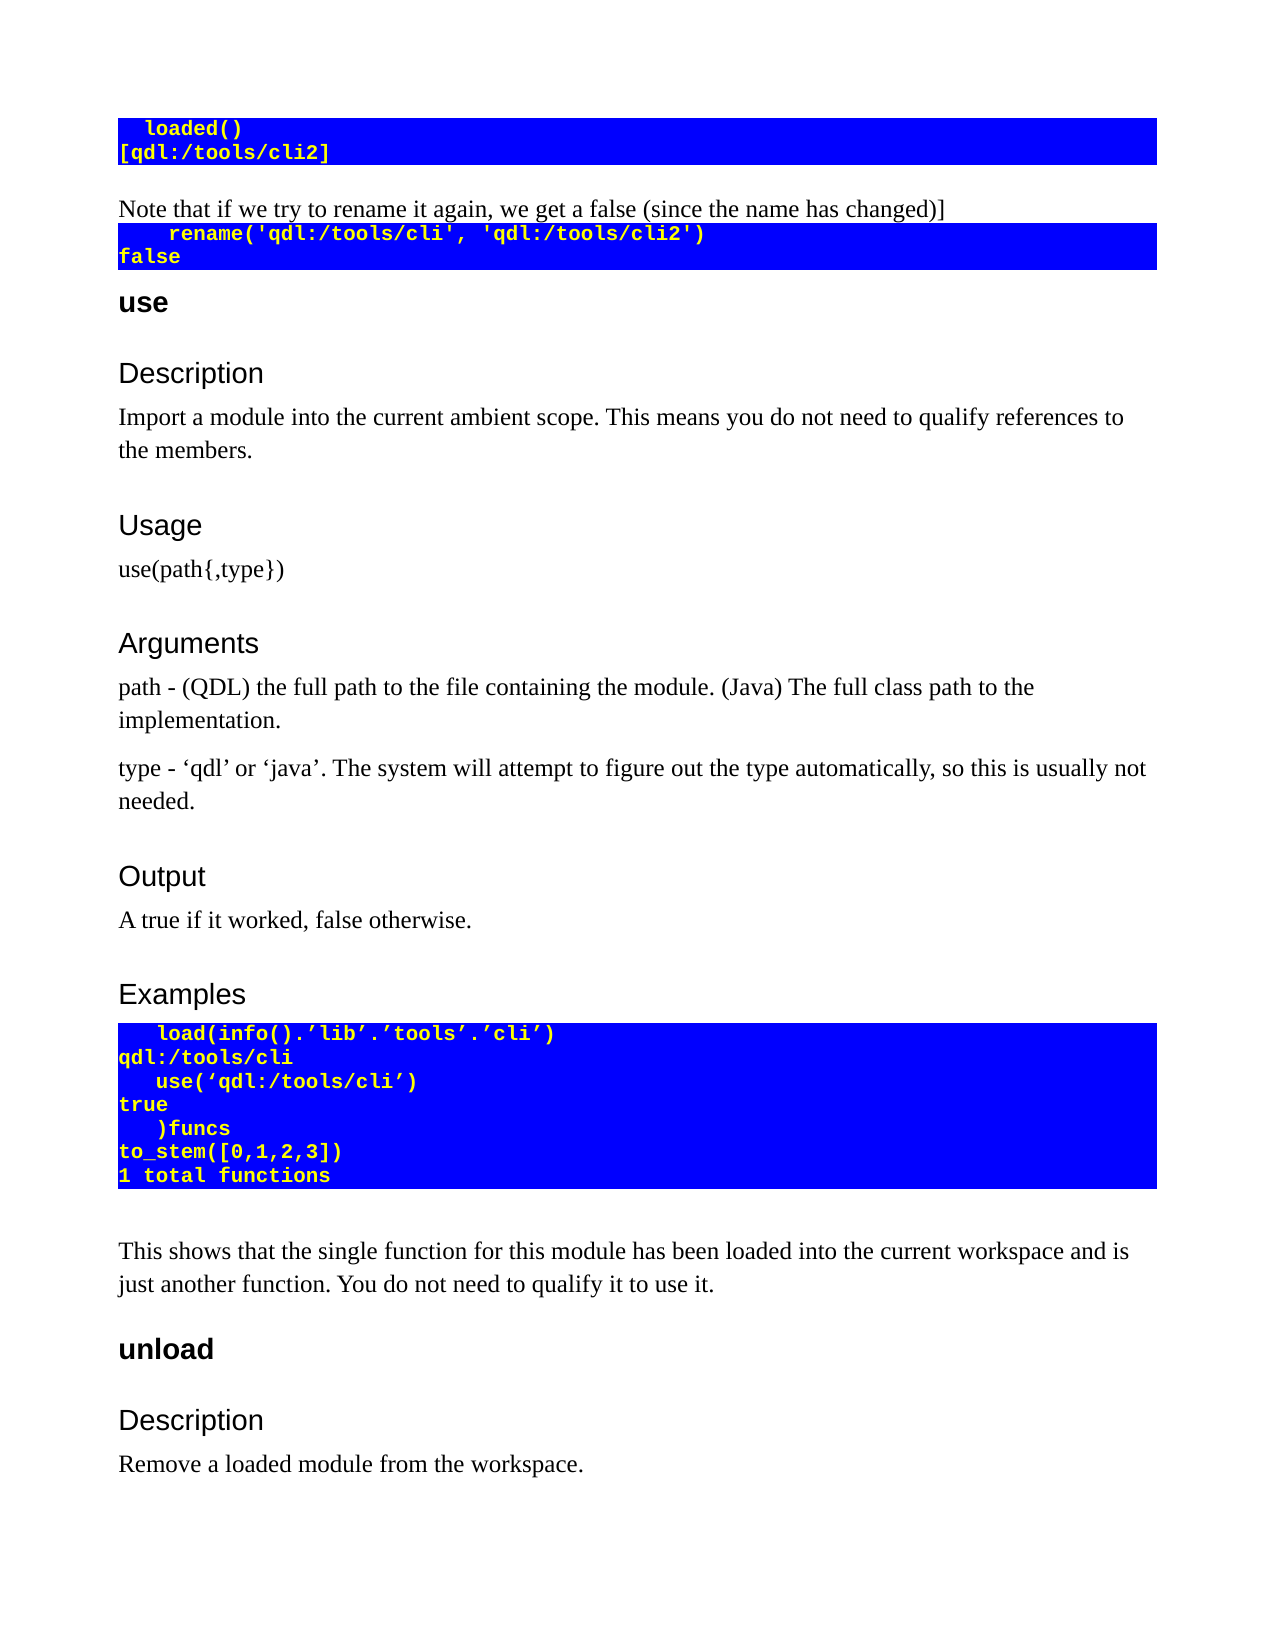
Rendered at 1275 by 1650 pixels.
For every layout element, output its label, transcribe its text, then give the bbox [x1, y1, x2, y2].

text use(path{,type}) [118, 554, 1157, 582]
subtitle Arguments [118, 626, 1157, 660]
text qdl:/tools/cli [118, 1047, 1157, 1071]
text Import a module into the current ambient scope. This means you do not need to qualify references to the members. [118, 402, 1157, 464]
subtitle Description [118, 356, 1157, 389]
text rename('qdl:/tools/cli', 'qdl:/tools/cli2') [118, 223, 1157, 247]
text path - (QDL) the full path to the file containing the module. (Java) The full class path to the implementation. [118, 672, 1157, 734]
text to_stem([0,1,2,3]) [118, 1142, 1157, 1165]
text false [118, 247, 1157, 270]
subtitle Description [118, 1403, 1157, 1436]
text Note that if we try to rename it again, we get a false (since the name has changed)] [118, 194, 1157, 223]
subtitle unload [118, 1332, 1157, 1365]
text A true if it worked, false otherwise. [118, 905, 1157, 933]
text This shows that the single function for this module has been loaded into the current workspace and is just another function. You do not need to qualify it to use it. [118, 1236, 1157, 1298]
text use(‘qdl:/tools/cli’) [118, 1071, 1157, 1094]
subtitle use [118, 285, 1157, 318]
text [qdl:/tools/cli2] [118, 142, 1157, 165]
subtitle Usage [118, 508, 1157, 541]
text load(info().’lib’.’tools’.’cli’) [118, 1023, 1157, 1047]
subtitle Output [118, 859, 1157, 892]
text 1 total functions [118, 1165, 1157, 1189]
text loaded() [118, 118, 1157, 142]
text )funcs [118, 1118, 1157, 1142]
text true [118, 1094, 1157, 1118]
subtitle Examples [118, 977, 1157, 1011]
text type - ‘qdl’ or ‘java’. The system will attempt to figure out the type automatically, so this is usually not needed. [118, 753, 1157, 815]
text Remove a loaded module from the workspace. [118, 1449, 1157, 1478]
